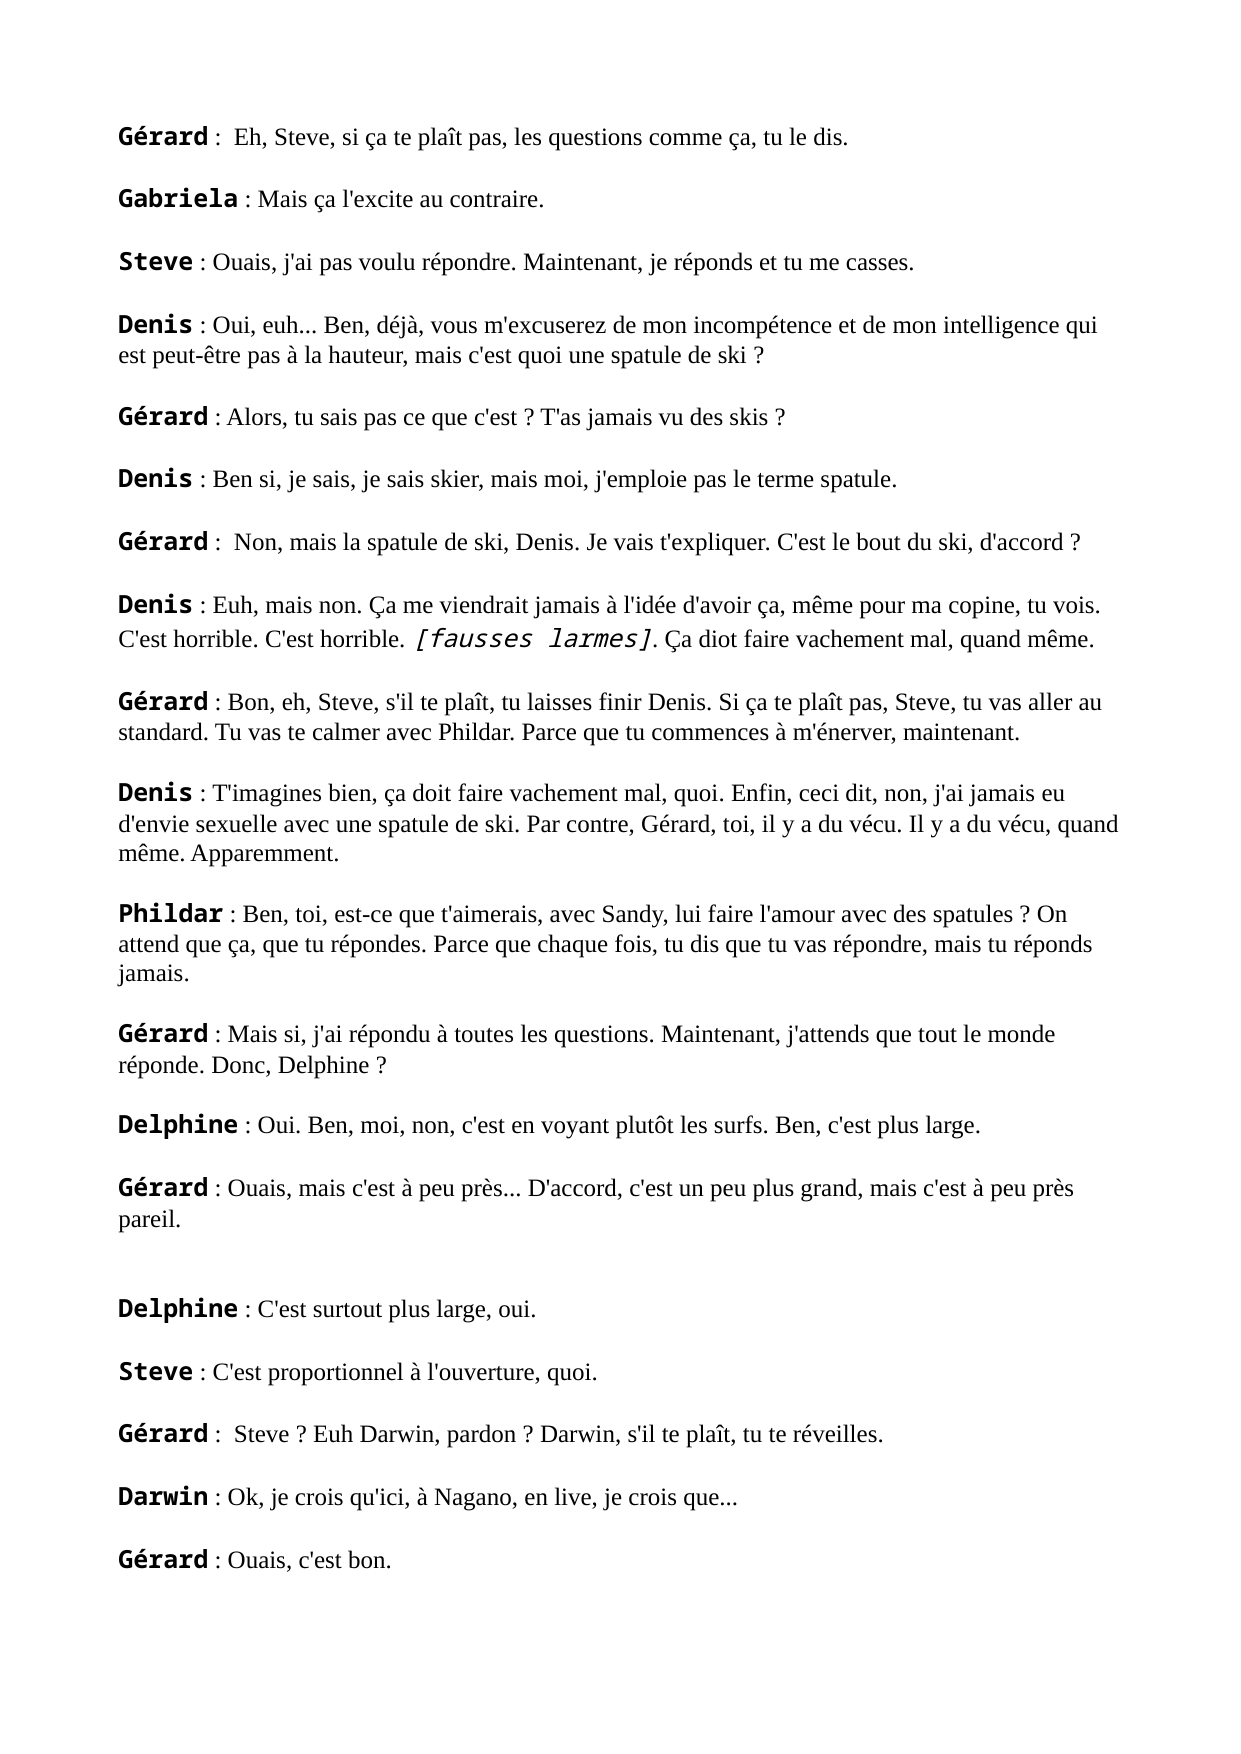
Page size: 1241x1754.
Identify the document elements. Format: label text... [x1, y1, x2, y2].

text Darwin : Ok, je crois qu'ici, à Nagano, en live, je crois que... [118, 1479, 1122, 1513]
text Denis : Oui, euh... Ben, déjà, vous m'excuserez de mon incompétence et de mon intelligence qui est peut-être pas à la hauteur, mais c'est quoi une spatule de ski ? [118, 307, 1122, 369]
text Denis : Euh, mais non. Ça me viendrait jamais à l'idée d'avoir ça, même pour ma copine, tu vois. C'est horrible. C'est horrible. [fausses larmes]. Ça diot faire vachement mal, quand même. [118, 587, 1122, 655]
text Phildar : Ben, toi, est-ce que t'aimerais, avec Sandy, lui faire l'amour avec des spatules ? On attend que ça, que tu répondes. Parce que chaque fois, tu dis que tu vas répondre, mais tu réponds jamais. [118, 895, 1122, 987]
text Steve : C'est proportionnel à l'ouverture, quoi. [118, 1353, 1122, 1387]
text Gérard : Ouais, c'est bon. [118, 1542, 1122, 1576]
text Gérard : Mais si, j'ai répondu à toutes les questions. Maintenant, j'attends que tout le monde réponde. Donc, Delphine ? [118, 1016, 1122, 1078]
text Gérard : Steve ? Euh Darwin, pardon ? Darwin, s'il te plaît, tu te réveilles. [118, 1416, 1122, 1450]
text Gérard : Non, mais la spatule de ski, Denis. Je vais t'expliquer. C'est le bout du ski, d'accord ? [118, 524, 1122, 558]
text Steve : Ouais, j'ai pas voulu répondre. Maintenant, je réponds et tu me casses. [118, 244, 1122, 278]
text Delphine : C'est surtout plus large, oui. [118, 1290, 1122, 1324]
text Denis : Ben si, je sais, je sais skier, mais moi, j'emploie pas le terme spatule. [118, 461, 1122, 495]
text Gérard : Alors, tu sais pas ce que c'est ? T'as jamais vu des skis ? [118, 398, 1122, 432]
text Denis : T'imagines bien, ça doit faire vachement mal, quoi. Enfin, ceci dit, non, j'ai jamais eu d'envie sexuelle avec une spatule de ski. Par contre, Gérard, toi, il y a du vécu. Il y a du vécu, quand même. Apparemment. [118, 775, 1122, 867]
text Gérard : Ouais, mais c'est à peu près... D'accord, c'est un peu plus grand, mais c'est à peu près pareil. [118, 1170, 1122, 1233]
text Gérard : Bon, eh, Steve, s'il te plaît, tu laisses finir Denis. Si ça te plaît pas, Steve, tu vas aller au standard. Tu vas te calmer avec Phildar. Parce que tu commences à m'énerver, maintenant. [118, 683, 1122, 746]
text Gabriela : Mais ça l'excite au contraire. [118, 181, 1122, 215]
text Gérard : Eh, Steve, si ça te plaît pas, les questions comme ça, tu le dis. [118, 118, 1122, 152]
text Delphine : Oui. Ben, moi, non, c'est en voyant plutôt les surfs. Ben, c'est plus large. [118, 1107, 1122, 1141]
